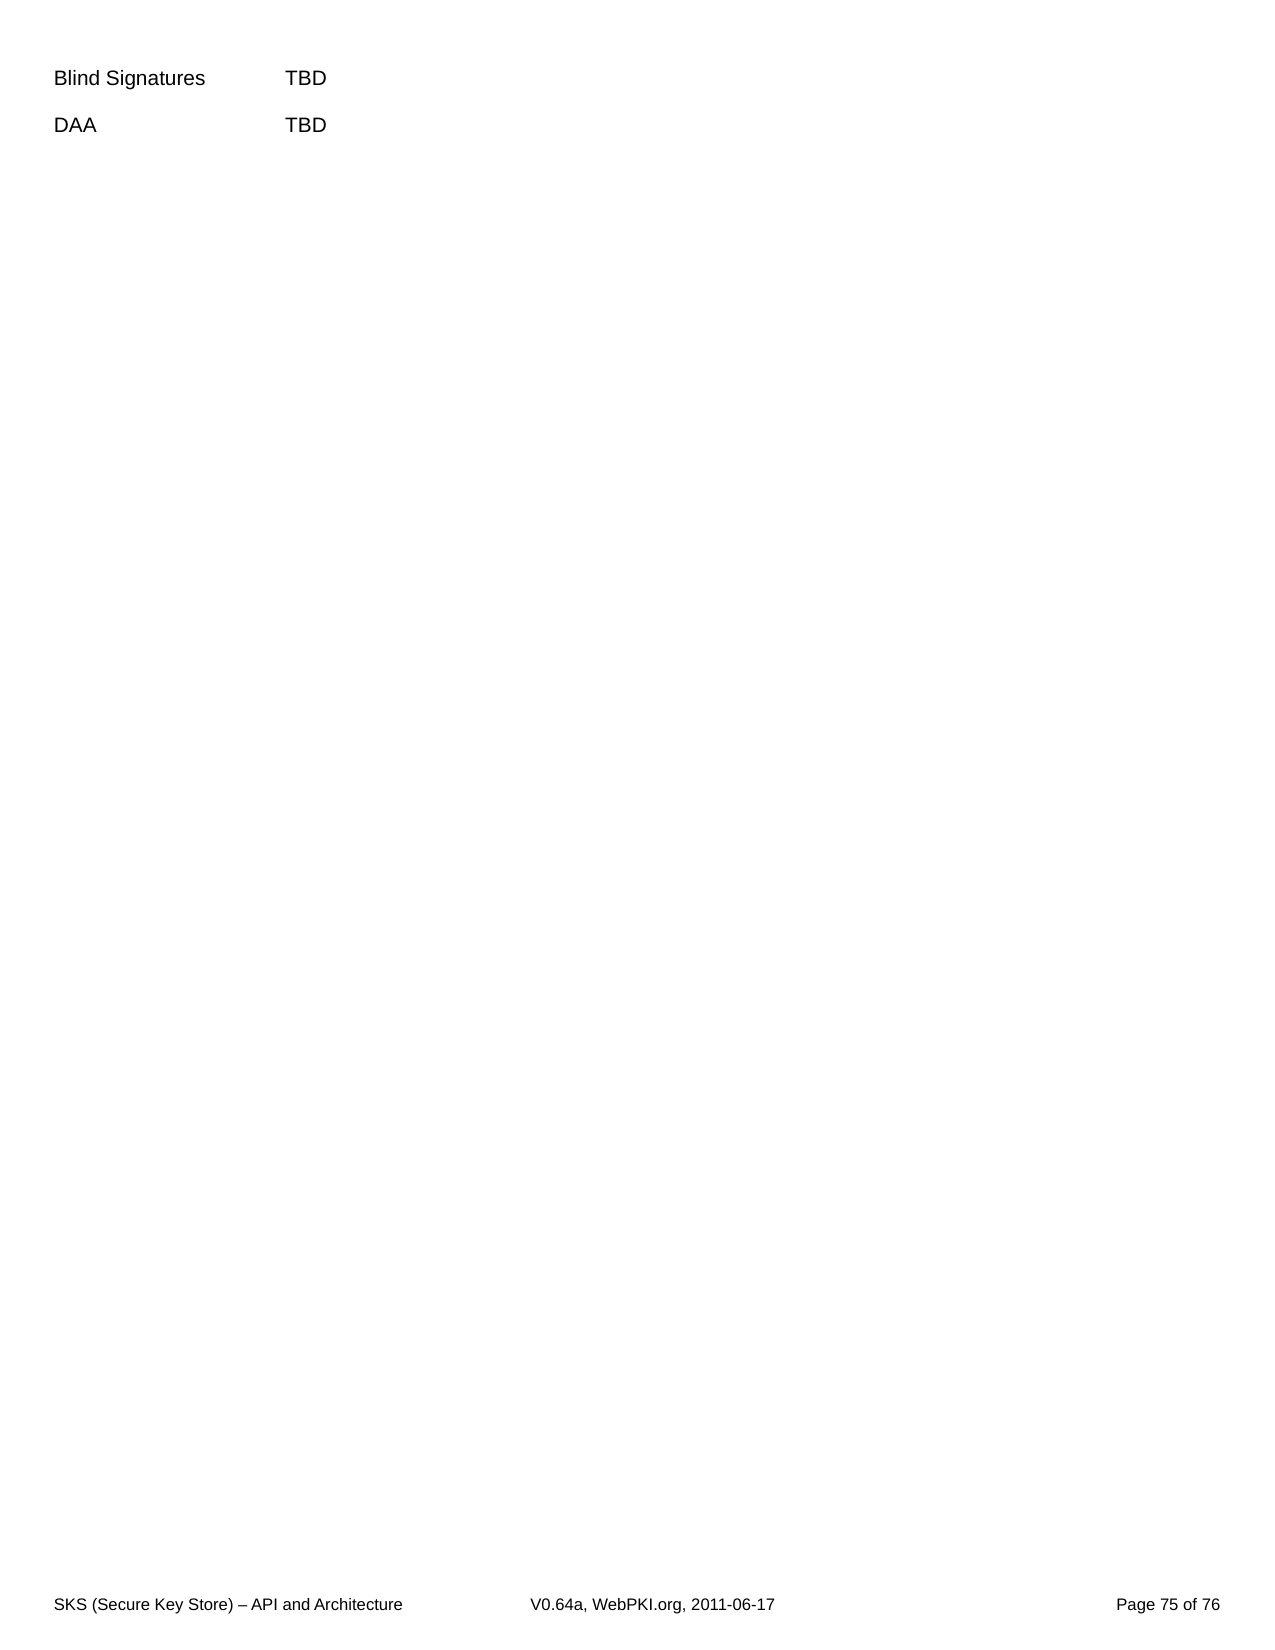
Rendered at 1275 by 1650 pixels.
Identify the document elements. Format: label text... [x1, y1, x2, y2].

table_cell Blind Signatures [54, 66, 285, 113]
table_cell TBD [285, 113, 1221, 161]
table_cell DAA [54, 113, 285, 161]
table_cell TBD [285, 66, 1221, 113]
